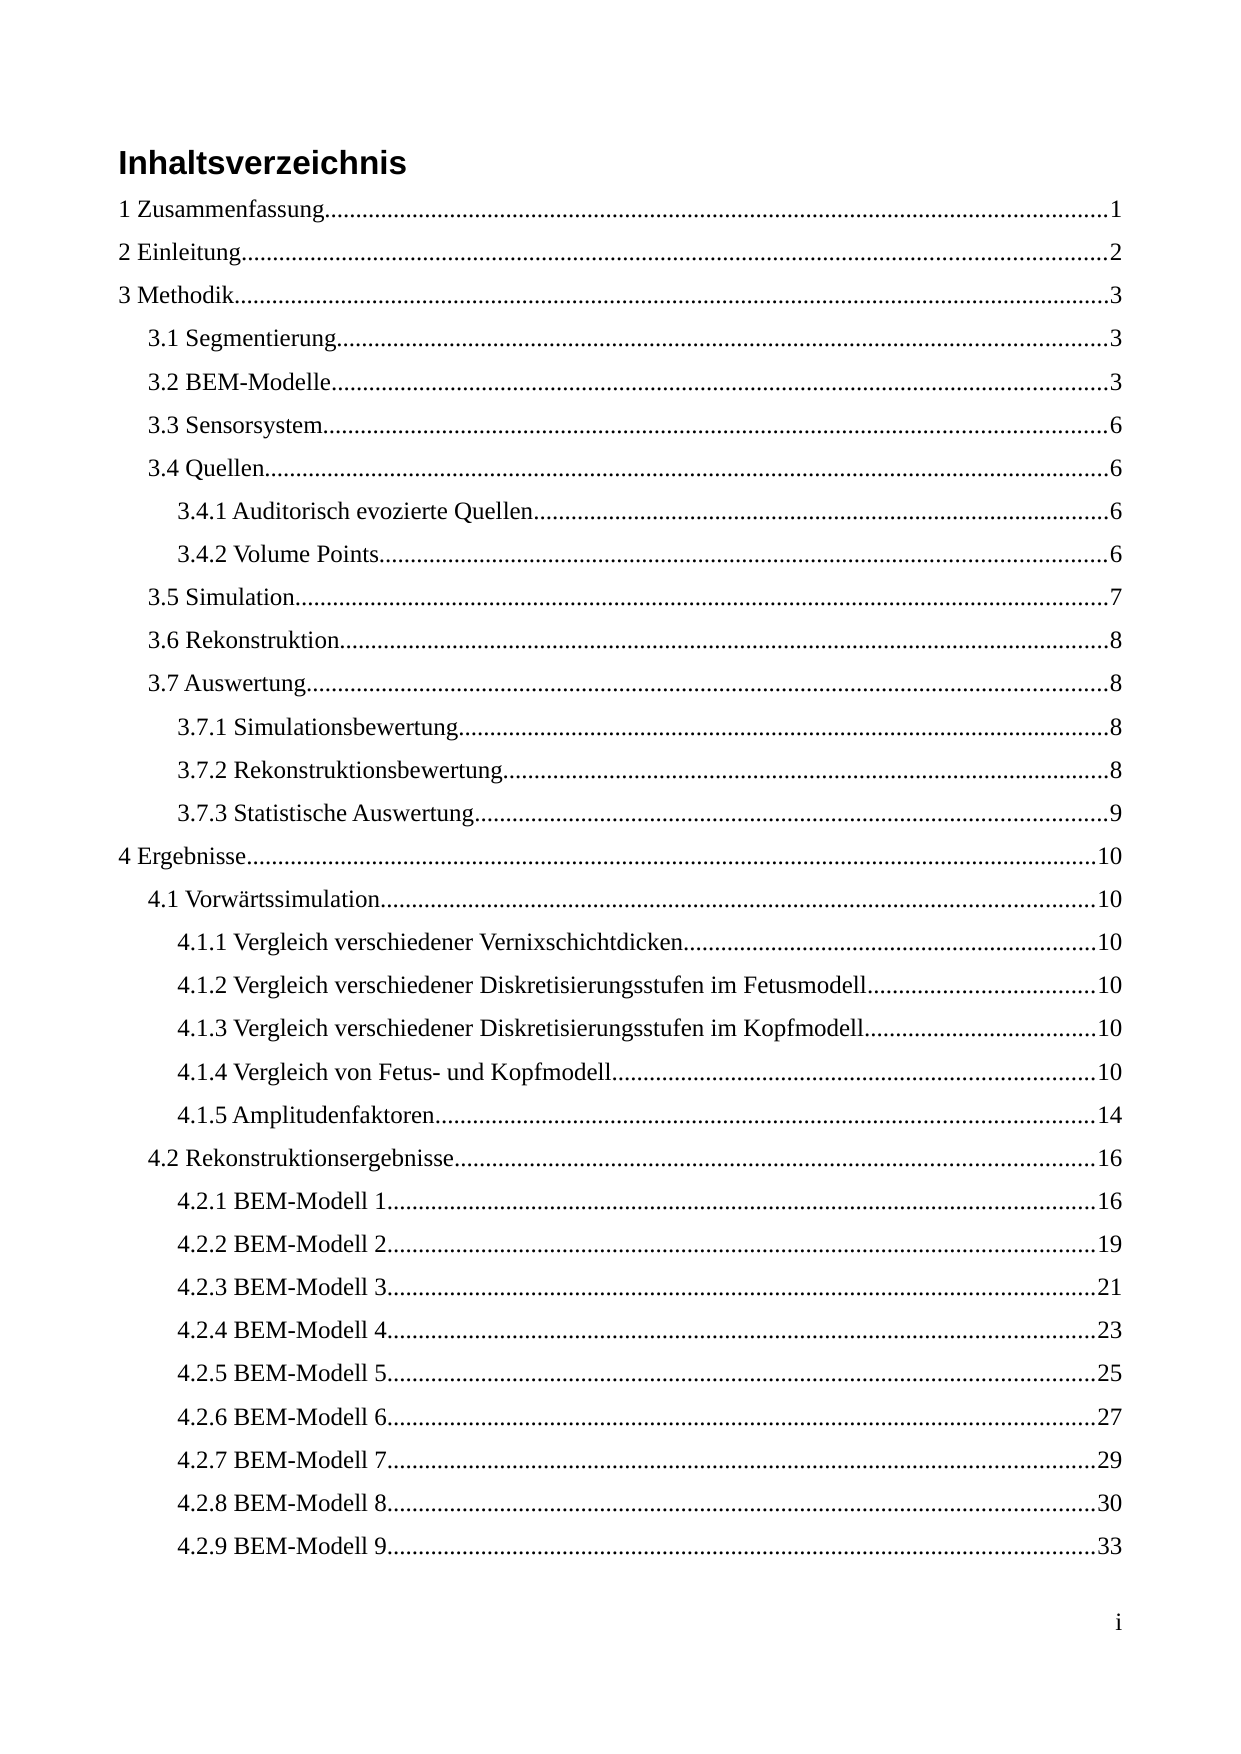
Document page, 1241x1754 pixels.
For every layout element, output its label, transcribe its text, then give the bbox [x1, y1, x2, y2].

text 4.1.5 Amplitudenfaktoren 14 [177, 1100, 1122, 1128]
text 4.2.4 BEM-Modell 4 23 [177, 1315, 1122, 1344]
text 3.7.1 Simulationsbewertung 8 [177, 712, 1122, 740]
subtitle Inhaltsverzeichnis [118, 143, 1122, 182]
text 4.1.3 Vergleich verschiedener Diskretisierungsstufen im Kopfmodell 10 [177, 1013, 1122, 1042]
text 4.2.6 BEM-Modell 6 27 [177, 1402, 1122, 1430]
text 4.1.2 Vergleich verschiedener Diskretisierungsstufen im Fetusmodell 10 [177, 970, 1122, 999]
text 3.6 Rekonstruktion 8 [148, 625, 1122, 654]
text 4.2.5 BEM-Modell 5 25 [177, 1358, 1122, 1387]
text 3.7.3 Statistische Auswertung 9 [177, 798, 1122, 827]
text 3.2 BEM-Modelle 3 [148, 367, 1122, 395]
text 4.1 Vorwärtssimulation 10 [148, 884, 1122, 913]
text 3.4.1 Auditorisch evozierte Quellen 6 [177, 496, 1122, 525]
text 3.7 Auswertung 8 [148, 668, 1122, 697]
text 3 Methodik 3 [118, 280, 1122, 309]
text 1 Zusammenfassung 1 [118, 194, 1122, 223]
text 4.1.4 Vergleich von Fetus- und Kopfmodell 10 [177, 1057, 1122, 1085]
text 4.1.1 Vergleich verschiedener Vernixschichtdicken 10 [177, 927, 1122, 956]
text 3.7.2 Rekonstruktionsbewertung 8 [177, 755, 1122, 783]
text 4.2.9 BEM-Modell 9 33 [177, 1531, 1122, 1560]
text 4.2 Rekonstruktionsergebnisse 16 [148, 1143, 1122, 1172]
text 3.1 Segmentierung 3 [148, 323, 1122, 352]
text 4 Ergebnisse 10 [118, 841, 1122, 870]
text 3.3 Sensorsystem 6 [148, 410, 1122, 438]
text 3.4 Quellen 6 [148, 453, 1122, 482]
text 3.4.2 Volume Points 6 [177, 539, 1122, 568]
text 3.5 Simulation 7 [148, 582, 1122, 611]
text 4.2.7 BEM-Modell 7 29 [177, 1445, 1122, 1473]
text 4.2.2 BEM-Modell 2 19 [177, 1229, 1122, 1258]
text 4.2.3 BEM-Modell 3 21 [177, 1272, 1122, 1301]
text 2 Einleitung 2 [118, 237, 1122, 266]
text 4.2.8 BEM-Modell 8 30 [177, 1488, 1122, 1517]
text 4.2.1 BEM-Modell 1 16 [177, 1186, 1122, 1215]
